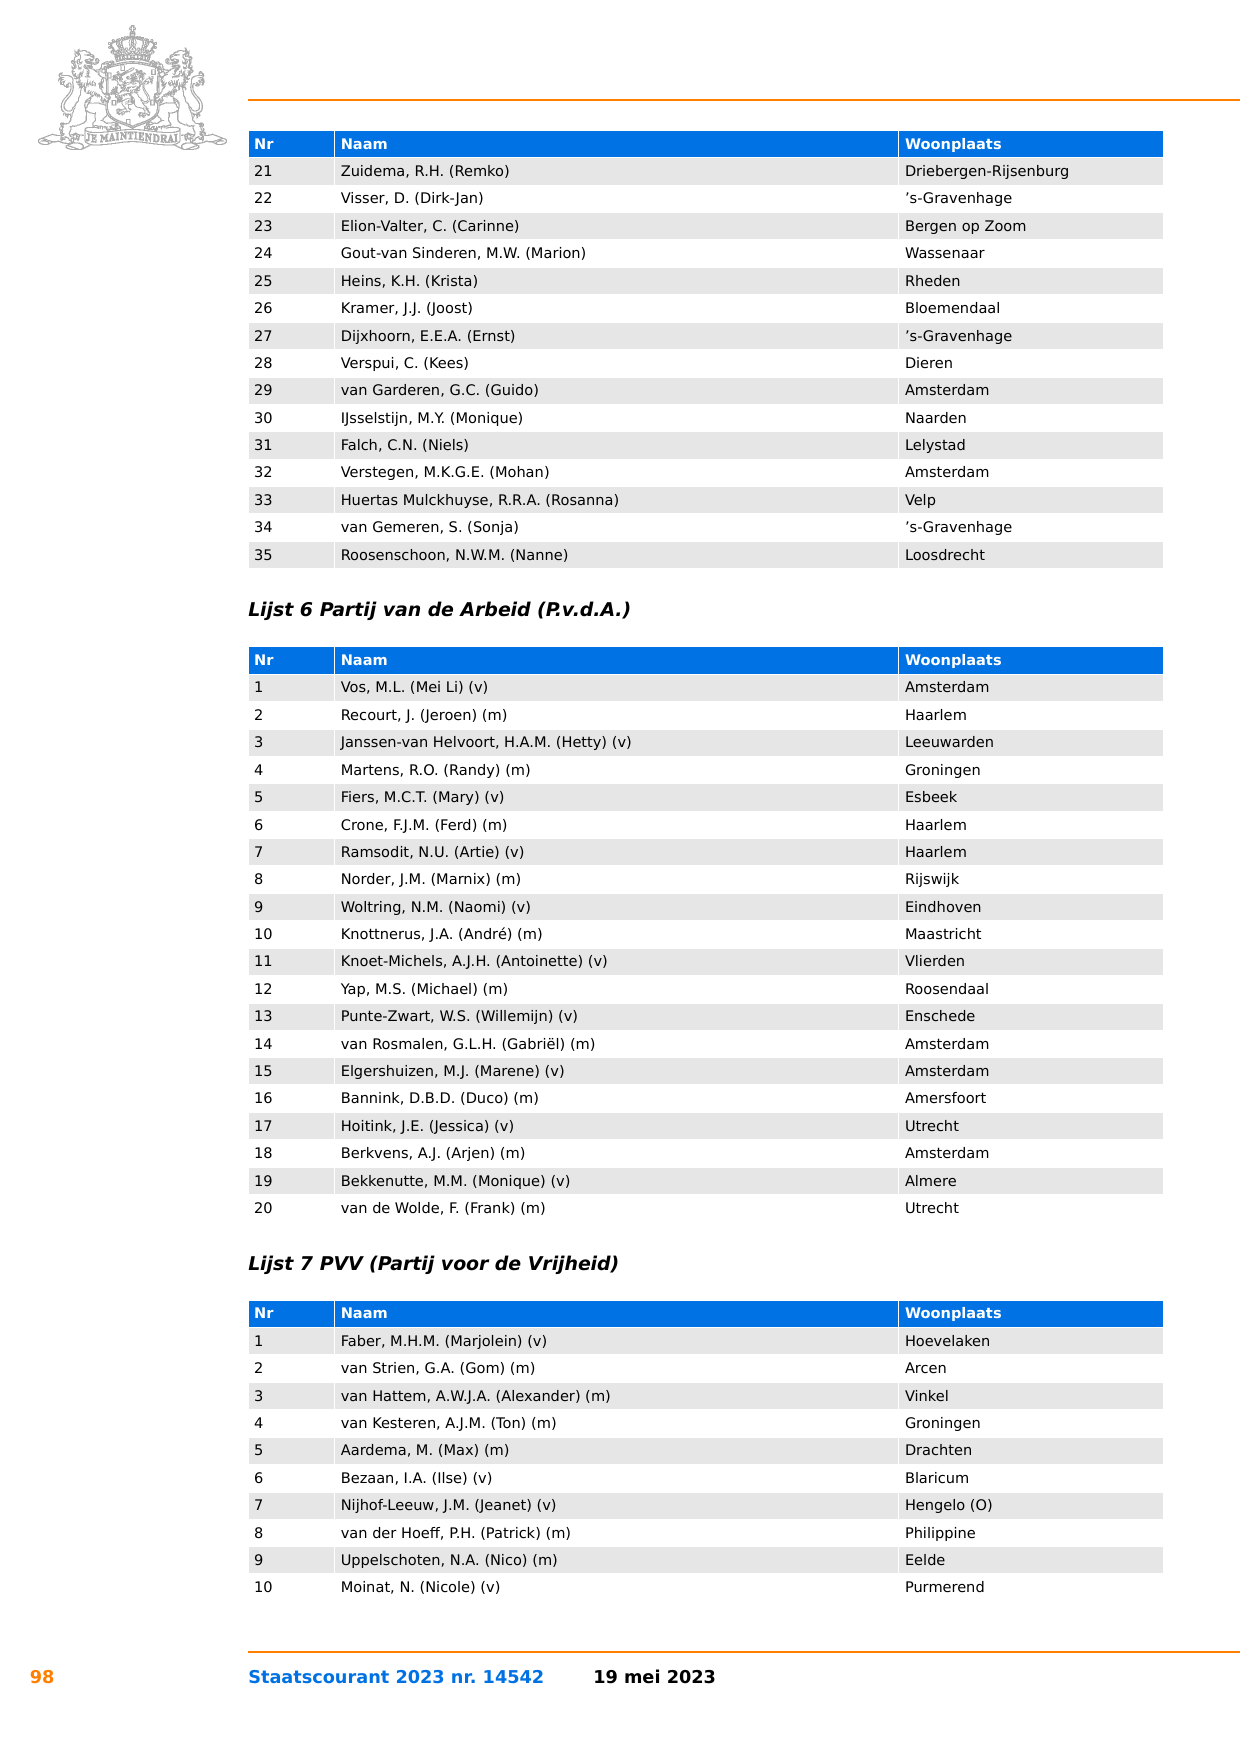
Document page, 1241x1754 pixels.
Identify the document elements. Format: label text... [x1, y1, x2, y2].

table_cell Groningen [899, 1410, 1163, 1437]
table_cell Eindhoven [899, 894, 1163, 920]
table_cell Haarlem [899, 702, 1163, 728]
subtitle Lijst 7 PVV (Partij voor de Vrijheid) [248, 1253, 1163, 1274]
table_cell Philippine [899, 1520, 1163, 1546]
table_cell Amsterdam [899, 675, 1163, 701]
table_cell Eelde [899, 1547, 1163, 1573]
table_cell 16 [249, 1086, 334, 1112]
table_cell Berkvens, A.J. (Arjen) (m) [335, 1140, 898, 1167]
table_header Nr [249, 1301, 334, 1327]
table_cell 14 [249, 1031, 334, 1057]
table_cell Punte-Zwart, W.S. (Willemijn) (v) [335, 1004, 898, 1030]
table_cell Huertas Mulckhuyse, R.R.A. (Rosanna) [335, 487, 898, 513]
table_cell van Gemeren, S. (Sonja) [335, 515, 898, 541]
table_cell Nijhof-Leeuw, J.M. (Jeanet) (v) [335, 1493, 898, 1519]
table_cell Bekkenutte, M.M. (Monique) (v) [335, 1168, 898, 1194]
table_cell Knoet-Michels, A.J.H. (Antoinette) (v) [335, 949, 898, 975]
table_cell 33 [249, 487, 334, 513]
table_cell Maastricht [899, 921, 1163, 948]
table_cell Amsterdam [899, 1058, 1163, 1084]
table_cell Uppelschoten, N.A. (Nico) (m) [335, 1547, 898, 1573]
table_cell Almere [899, 1168, 1163, 1194]
table_cell Moinat, N. (Nicole) (v) [335, 1575, 898, 1601]
table_cell 6 [249, 812, 334, 838]
table_cell Amsterdam [899, 460, 1163, 486]
table_cell 1 [249, 675, 334, 701]
table_cell 7 [249, 839, 334, 865]
table_cell Woltring, N.M. (Naomi) (v) [335, 894, 898, 920]
table_cell Esbeek [899, 784, 1163, 811]
table_cell van Rosmalen, G.L.H. (Gabriël) (m) [335, 1031, 898, 1057]
table_cell Amersfoort [899, 1086, 1163, 1112]
table_cell ’s-Gravenhage [899, 186, 1163, 212]
table_cell 1 [249, 1328, 334, 1354]
table_cell Hoevelaken [899, 1328, 1163, 1354]
table_header Nr [249, 647, 334, 674]
table_cell 25 [249, 268, 334, 294]
table_cell 5 [249, 1438, 334, 1464]
table_header Woonplaats [899, 131, 1163, 157]
table_cell 8 [249, 866, 334, 893]
table_cell van Strien, G.A. (Gom) (m) [335, 1355, 898, 1382]
table_cell Bezaan, I.A. (Ilse) (v) [335, 1465, 898, 1491]
table_cell Norder, J.M. (Marnix) (m) [335, 866, 898, 893]
table_cell 18 [249, 1140, 334, 1167]
table_cell Vlierden [899, 949, 1163, 975]
table_cell 10 [249, 921, 334, 948]
table_cell 3 [249, 1383, 334, 1409]
table_cell Hoitink, J.E. (Jessica) (v) [335, 1113, 898, 1139]
table_cell Lelystad [899, 432, 1163, 459]
table_cell Purmerend [899, 1575, 1163, 1601]
table_cell van Kesteren, A.J.M. (Ton) (m) [335, 1410, 898, 1437]
table_cell Faber, M.H.M. (Marjolein) (v) [335, 1328, 898, 1354]
table_cell Driebergen-Rijsenburg [899, 158, 1163, 185]
table_cell Aardema, M. (Max) (m) [335, 1438, 898, 1464]
table_cell Dijxhoorn, E.E.A. (Ernst) [335, 323, 898, 349]
table_cell 3 [249, 730, 334, 756]
table_cell 7 [249, 1493, 334, 1519]
table_cell Arcen [899, 1355, 1163, 1382]
table_cell 22 [249, 186, 334, 212]
table_cell Vos, M.L. (Mei Li) (v) [335, 675, 898, 701]
table_cell Groningen [899, 757, 1163, 783]
table_cell 4 [249, 1410, 334, 1437]
table_cell Knottnerus, J.A. (André) (m) [335, 921, 898, 948]
table_header Naam [335, 647, 898, 674]
table_cell Amsterdam [899, 1140, 1163, 1167]
table_cell Roosenschoon, N.W.M. (Nanne) [335, 542, 898, 568]
table_cell ’s-Gravenhage [899, 323, 1163, 349]
table_cell 10 [249, 1575, 334, 1601]
table_cell Heins, K.H. (Krista) [335, 268, 898, 294]
table_cell 15 [249, 1058, 334, 1084]
table_cell 9 [249, 894, 334, 920]
table_cell Blaricum [899, 1465, 1163, 1491]
table_cell 24 [249, 241, 334, 267]
table_cell 2 [249, 1355, 334, 1382]
table_cell van Garderen, G.C. (Guido) [335, 378, 898, 404]
table_cell Loosdrecht [899, 542, 1163, 568]
table_cell Kramer, J.J. (Joost) [335, 295, 898, 322]
table_header Woonplaats [899, 1301, 1163, 1327]
table_header Naam [335, 1301, 898, 1327]
picture [38, 25, 227, 150]
table_cell 6 [249, 1465, 334, 1491]
table_cell 4 [249, 757, 334, 783]
table_cell Falch, C.N. (Niels) [335, 432, 898, 459]
table_cell 8 [249, 1520, 334, 1546]
table_cell 28 [249, 350, 334, 376]
table_cell Naarden [899, 405, 1163, 431]
table_cell Elion-Valter, C. (Carinne) [335, 213, 898, 239]
table_cell Drachten [899, 1438, 1163, 1464]
table_cell Bloemendaal [899, 295, 1163, 322]
table_cell 5 [249, 784, 334, 811]
table_cell Bergen op Zoom [899, 213, 1163, 239]
table_cell 21 [249, 158, 334, 185]
table_cell Vinkel [899, 1383, 1163, 1409]
table_cell Janssen-van Helvoort, H.A.M. (Hetty) (v) [335, 730, 898, 756]
table_cell van de Wolde, F. (Frank) (m) [335, 1195, 898, 1222]
subtitle Lijst 6 Partij van de Arbeid (P.v.d.A.) [248, 599, 1163, 621]
table_cell 27 [249, 323, 334, 349]
table_cell van Hattem, A.W.J.A. (Alexander) (m) [335, 1383, 898, 1409]
table_cell Verspui, C. (Kees) [335, 350, 898, 376]
table_cell Gout-van Sinderen, M.W. (Marion) [335, 241, 898, 267]
table_cell 12 [249, 976, 334, 1002]
table_cell Elgershuizen, M.J. (Marene) (v) [335, 1058, 898, 1084]
table_cell 20 [249, 1195, 334, 1222]
table_cell 13 [249, 1004, 334, 1030]
table_cell 30 [249, 405, 334, 431]
table_cell Amsterdam [899, 1031, 1163, 1057]
table_cell 17 [249, 1113, 334, 1139]
table_cell 9 [249, 1547, 334, 1573]
table_cell Rijswijk [899, 866, 1163, 893]
table_cell Yap, M.S. (Michael) (m) [335, 976, 898, 1002]
table_cell 23 [249, 213, 334, 239]
table_cell Martens, R.O. (Randy) (m) [335, 757, 898, 783]
table_cell Velp [899, 487, 1163, 513]
table_cell Recourt, J. (Jeroen) (m) [335, 702, 898, 728]
table_cell 34 [249, 515, 334, 541]
table_cell van der Hoeff, P.H. (Patrick) (m) [335, 1520, 898, 1546]
table_cell Amsterdam [899, 378, 1163, 404]
table_cell Utrecht [899, 1195, 1163, 1222]
table_cell Rheden [899, 268, 1163, 294]
table_cell Fiers, M.C.T. (Mary) (v) [335, 784, 898, 811]
table_cell 11 [249, 949, 334, 975]
table_cell 19 [249, 1168, 334, 1194]
table_header Naam [335, 131, 898, 157]
table_cell 31 [249, 432, 334, 459]
table_cell 32 [249, 460, 334, 486]
table_header Nr [249, 131, 334, 157]
table_cell Haarlem [899, 812, 1163, 838]
table_cell Bannink, D.B.D. (Duco) (m) [335, 1086, 898, 1112]
table_cell Leeuwarden [899, 730, 1163, 756]
table_cell Wassenaar [899, 241, 1163, 267]
table_cell Roosendaal [899, 976, 1163, 1002]
table_cell ’s-Gravenhage [899, 515, 1163, 541]
table_cell Haarlem [899, 839, 1163, 865]
table_cell Verstegen, M.K.G.E. (Mohan) [335, 460, 898, 486]
table_cell Ramsodit, N.U. (Artie) (v) [335, 839, 898, 865]
table_cell Zuidema, R.H. (Remko) [335, 158, 898, 185]
table_cell 26 [249, 295, 334, 322]
table_cell Enschede [899, 1004, 1163, 1030]
table_cell Hengelo (O) [899, 1493, 1163, 1519]
table_cell 2 [249, 702, 334, 728]
table_cell Utrecht [899, 1113, 1163, 1139]
table_cell 29 [249, 378, 334, 404]
table_cell 35 [249, 542, 334, 568]
table_cell Dieren [899, 350, 1163, 376]
table_cell Crone, F.J.M. (Ferd) (m) [335, 812, 898, 838]
table_header Woonplaats [899, 647, 1163, 674]
table_cell IJsselstijn, M.Y. (Monique) [335, 405, 898, 431]
table_cell Visser, D. (Dirk-Jan) [335, 186, 898, 212]
